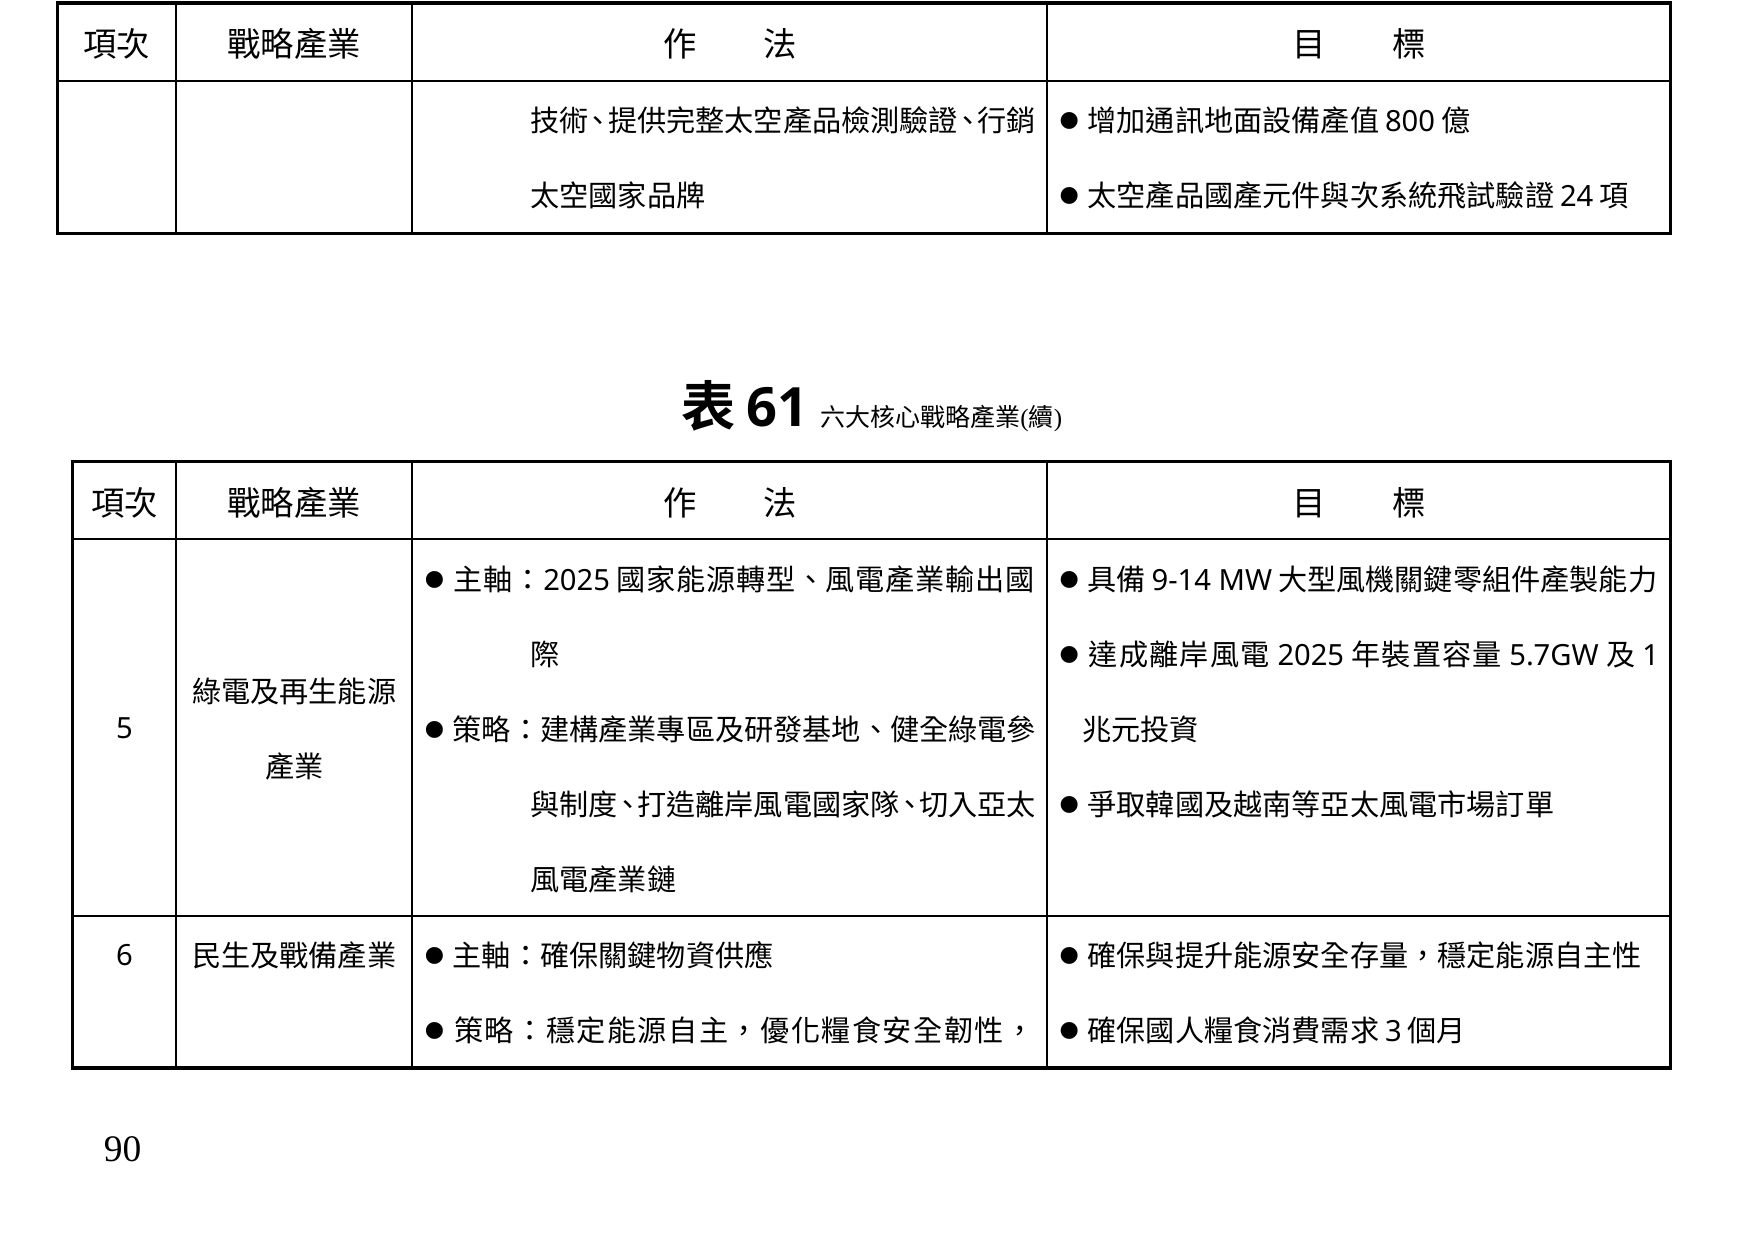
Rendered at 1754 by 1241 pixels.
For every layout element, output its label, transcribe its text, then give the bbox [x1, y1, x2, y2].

table_cell 主軸：2025國家能源轉型、風電產業輸出國際 策略：建構產業專區及研發基地、健全綠電參與制度、打造離岸風電國家隊、切入亞太風電產業鏈 [413, 540, 1046, 915]
table_cell 民生及戰備產業 [177, 917, 411, 1066]
table_header 作 法 [413, 463, 1046, 538]
table_cell [59, 82, 175, 232]
table_cell 確保與提升能源安全存量，穩定能源自主性 確保國人糧食消費需求3個月 [1048, 917, 1669, 1066]
table_cell [177, 82, 411, 232]
table_cell 技術、提供完整太空產品檢測驗證、行銷太空國家品牌 [413, 82, 1046, 232]
table_header 項次 [74, 463, 175, 538]
table_cell 增加通訊地面設備產值800億 太空產品國產元件與次系統飛試驗證24項 [1048, 82, 1669, 232]
table_header 戰略產業 [177, 463, 411, 538]
table_header 作 法 [413, 5, 1046, 80]
table_header 目 標 [1048, 5, 1669, 80]
table_cell 5 [74, 540, 175, 915]
table_cell 綠電及再生能源產業 [177, 540, 411, 915]
text 表61 六大核心戰略產業(續) [103, 347, 1639, 460]
table_header 項次 [59, 5, 175, 80]
table_cell 具備9-14 MW大型風機關鍵零組件產製能力 達成離岸風電2025年裝置容量5.7GW及1兆元投資 爭取韓國及越南等亞太風電市場訂單 [1048, 540, 1669, 915]
table_cell 6 [74, 917, 175, 1066]
table_header 目 標 [1048, 463, 1669, 538]
table_cell 主軸：確保關鍵物資供應 策略：穩定能源自主，優化糧食安全韌性， [413, 917, 1046, 1066]
table_header 戰略產業 [177, 5, 411, 80]
